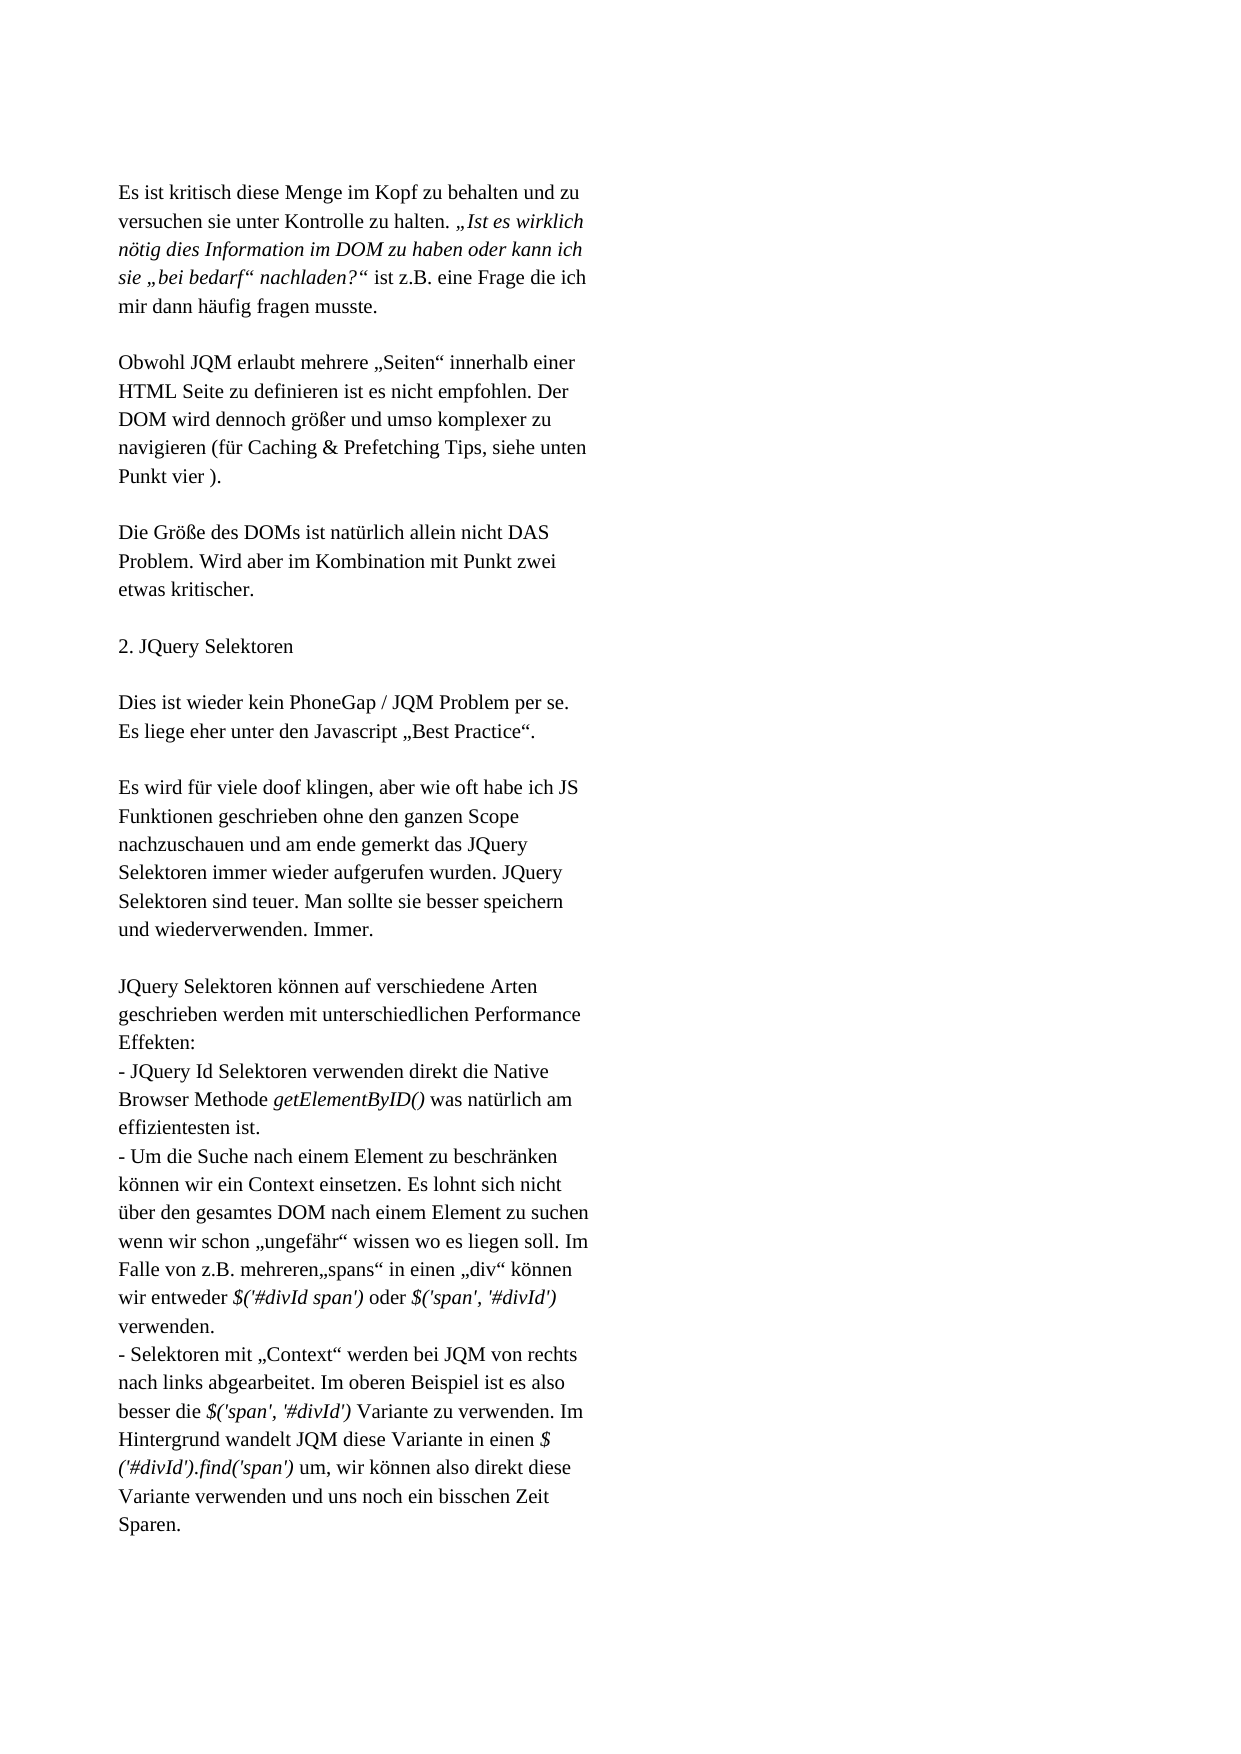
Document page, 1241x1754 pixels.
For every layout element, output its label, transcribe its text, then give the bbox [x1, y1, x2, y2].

text Die Größe des DOMs ist natürlich allein nicht DAS Problem. Wird aber im Kombination mit Punkt zwei etwas kritischer. [118, 517, 591, 602]
text - JQuery Id Selektoren verwenden direkt die Native Browser Methode getElementByID() was natürlich am effizientesten ist. [118, 1055, 591, 1140]
text Es ist kritisch diese Menge im Kopf zu behalten und zu versuchen sie unter Kontrolle zu halten. „Ist es wirklich nötig dies Information im DOM zu haben oder kann ich sie „bei bedarf“ nachladen?“ ist z.B. eine Frage die ich mir dann häufig fragen musste. [118, 177, 591, 319]
text - Um die Suche nach einem Element zu beschränken können wir ein Context einsetzen. Es lohnt sich nicht über den gesamtes DOM nach einem Element zu suchen wenn wir schon „ungefähr“ wissen wo es liegen soll. Im Falle von z.B. mehreren„spans“ in einen „div“ können wir entweder $('#divId span') oder $('span', '#divId') verwenden. [118, 1140, 591, 1339]
text Es wird für viele doof klingen, aber wie oft habe ich JS Funktionen geschrieben ohne den ganzen Scope nachzuschauen und am ende gemerkt das JQuery Selektoren immer wieder aufgerufen wurden. JQuery Selektoren sind teuer. Man sollte sie besser speichern und wiederverwenden. Immer. [118, 772, 591, 942]
text 2. JQuery Selektoren [118, 630, 591, 659]
text Obwohl JQM erlaubt mehrere „Seiten“ innerhalb einer HTML Seite zu definieren ist es nicht empfohlen. Der DOM wird dennoch größer und umso komplexer zu navigieren (für Caching & Prefetching Tips, siehe unten Punkt vier ). [118, 347, 591, 489]
text - Selektoren mit „Context“ werden bei JQM von rechts nach links abgearbeitet. Im oberen Beispiel ist es also besser die $('span', '#divId') Variante zu verwenden. Im Hintergrund wandelt JQM diese Variante in einen $('#divId').find('span') um, wir können also direkt diese Variante verwenden und uns noch ein bisschen Zeit Sparen. [118, 1339, 591, 1537]
text JQuery Selektoren können auf verschiedene Arten geschrieben werden mit unterschiedlichen Performance Effekten: [118, 970, 591, 1055]
text Dies ist wieder kein PhoneGap / JQM Problem per se. Es liege eher unter den Javascript „Best Practice“. [118, 687, 591, 744]
